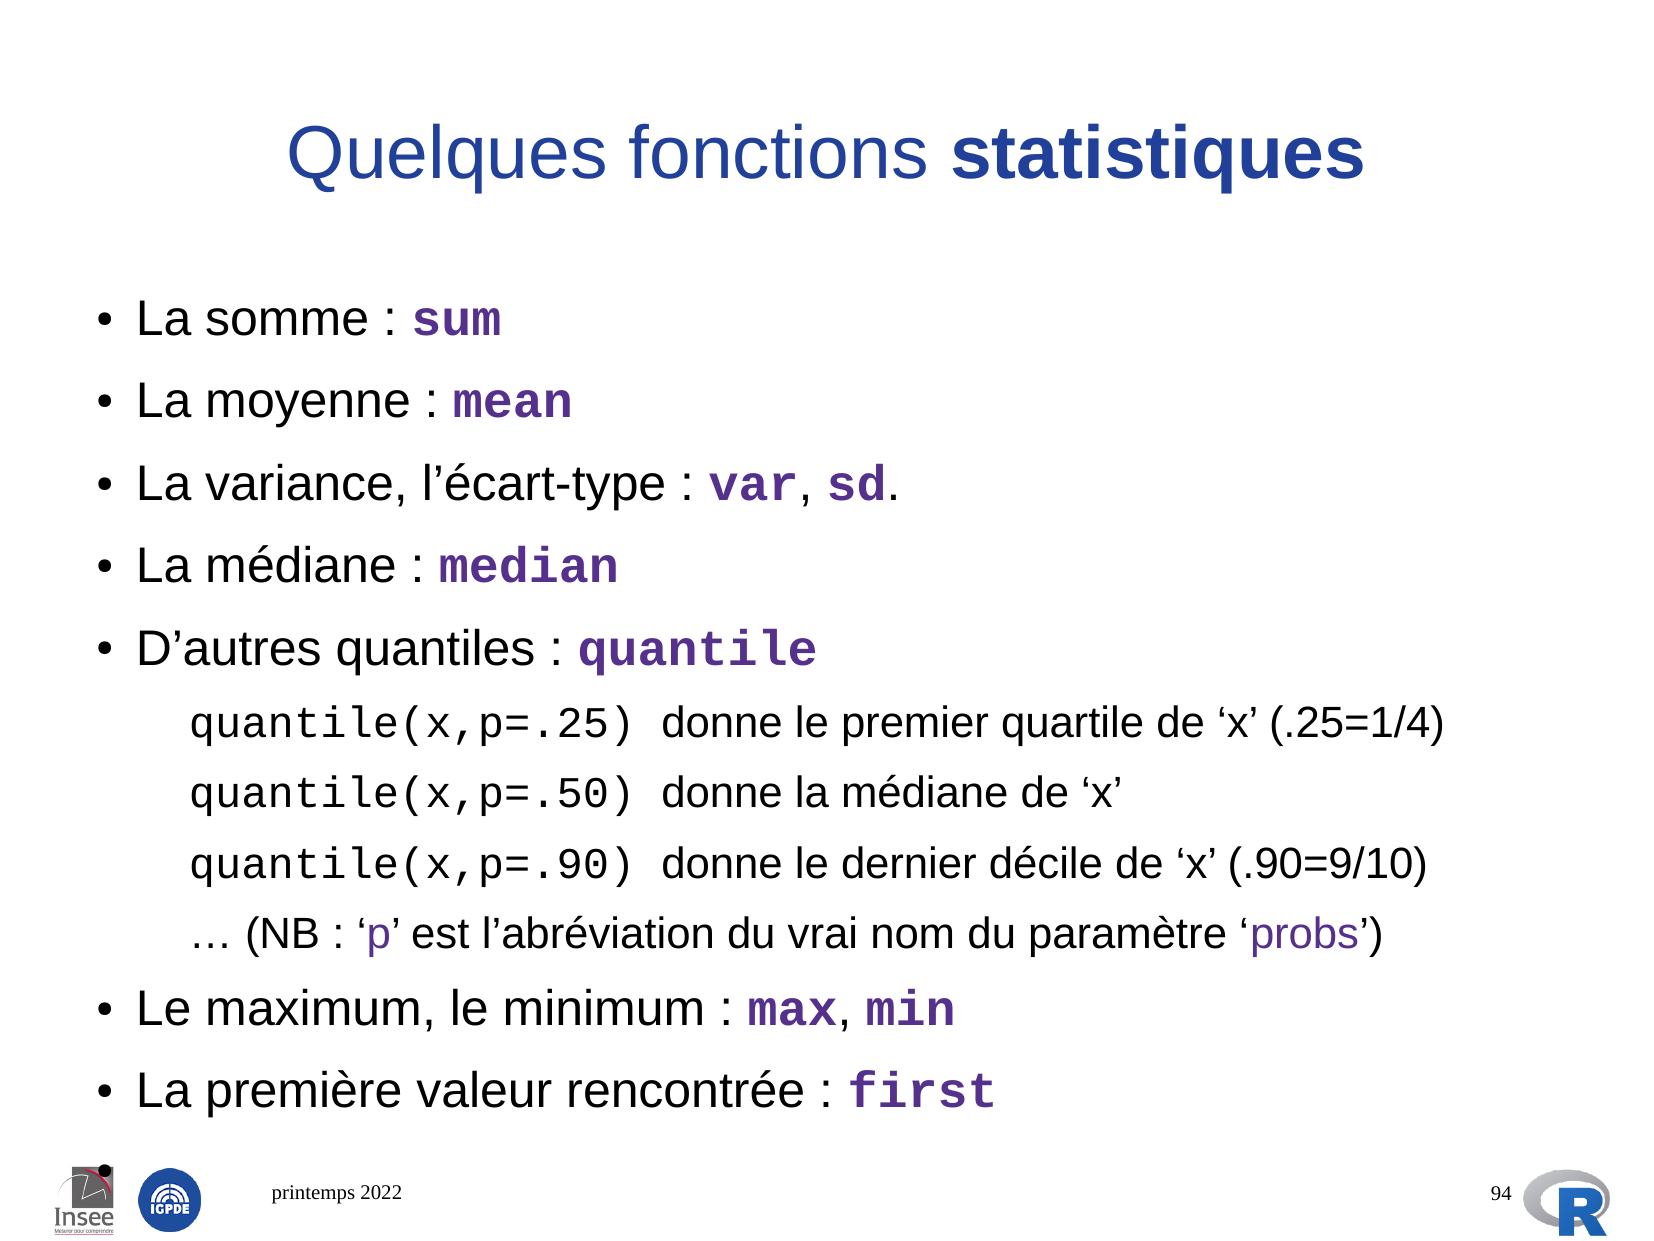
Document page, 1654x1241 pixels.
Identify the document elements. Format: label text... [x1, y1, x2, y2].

title Quelques fonctions statistiques [82, 49, 1571, 257]
picture [138, 1168, 201, 1232]
picture [1523, 1169, 1610, 1236]
picture [47, 1163, 120, 1236]
list La somme : sum La moyenne : mean La variance, l’écart-type : var, sd. La médiane : median D’autres quantiles : quantile quantile(x,p=.25) donne le premier quartile de ‘x’ (.25=1/4) quantile(x,p=.50) donne la médiane de ‘x’ quantile(x,p=.90) donne le dernier décile de ‘x’ (.90=9/10) … (NB : ‘p’ est l’abréviation du vrai nom du paramètre ‘probs’) Le maximum, le minimum : max, min La première valeur rencontrée : first [82, 290, 1571, 1134]
